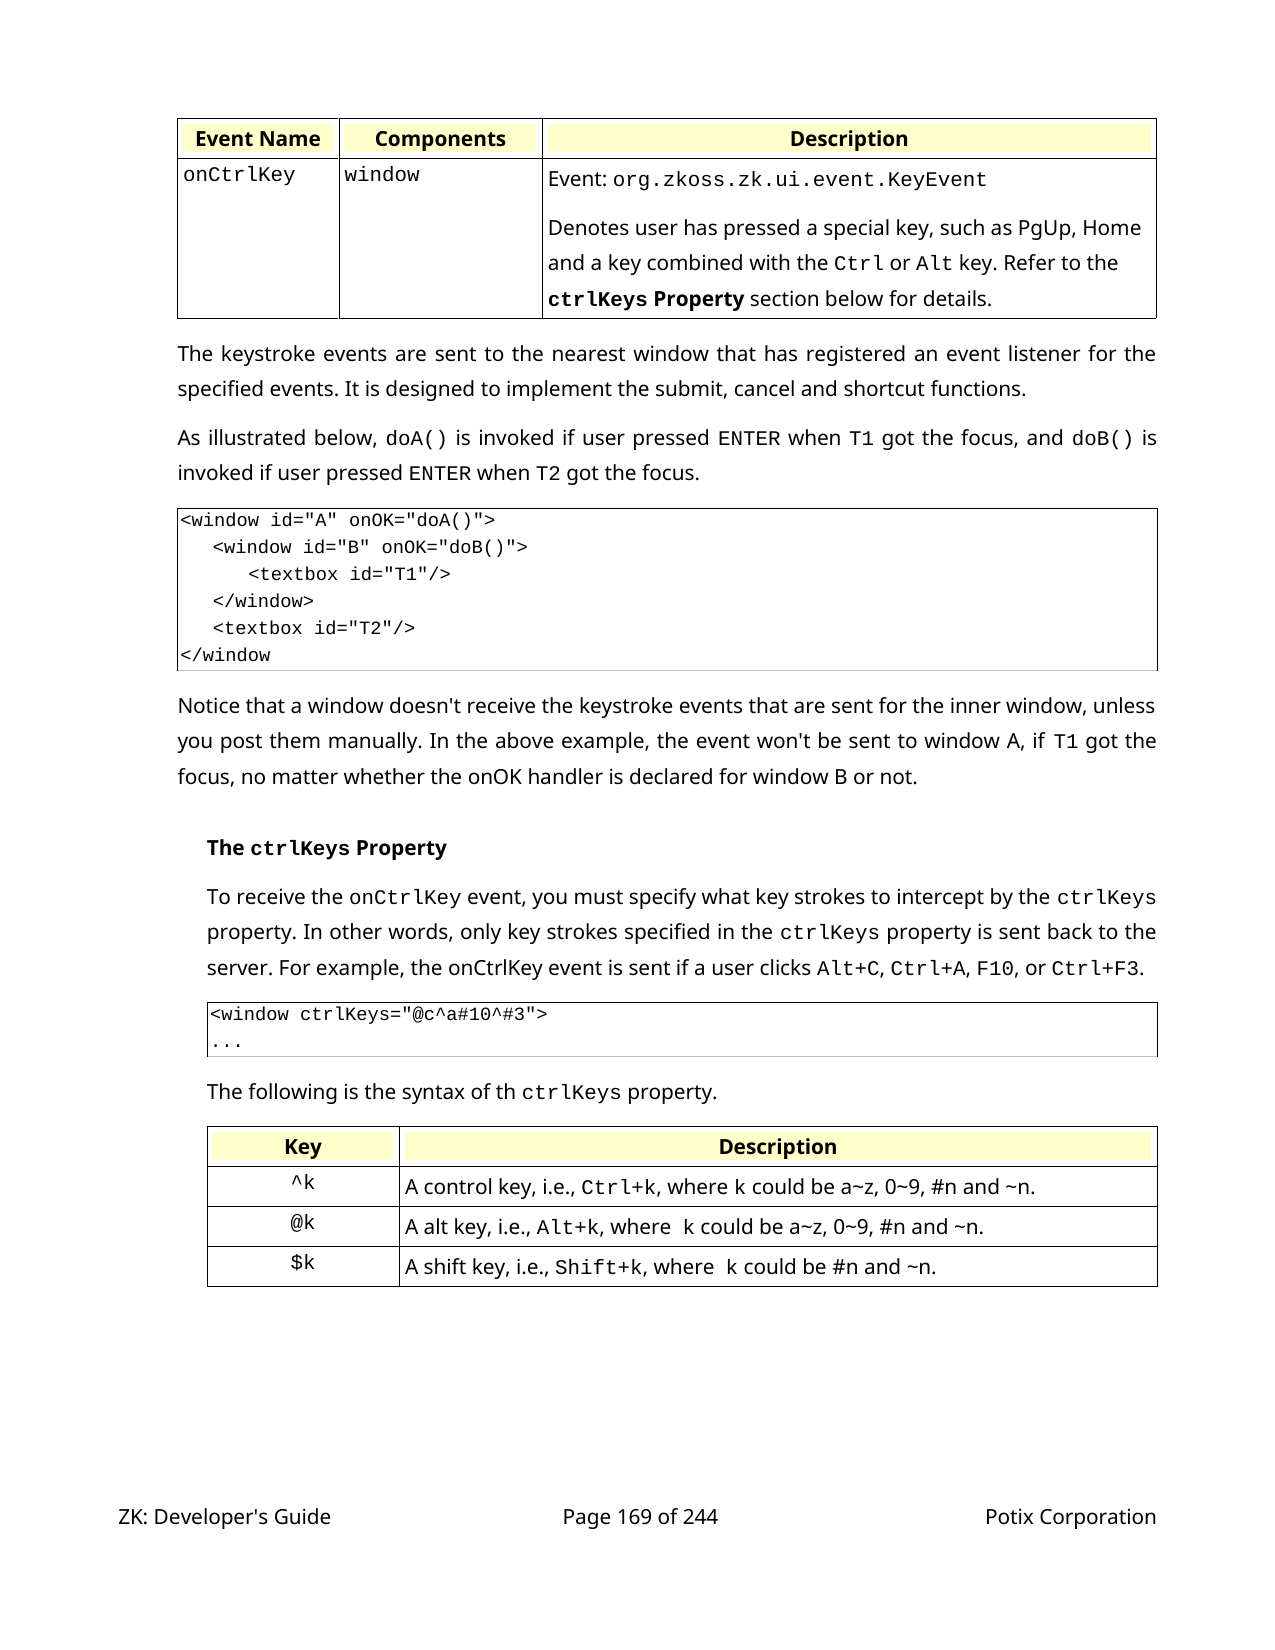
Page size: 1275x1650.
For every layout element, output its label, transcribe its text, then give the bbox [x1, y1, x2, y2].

table_cell ^k [208, 1167, 399, 1206]
text The following is the syntax of th ctrlKeys property. [207, 1077, 1157, 1106]
text <window id="A" onOK="doA()"> [178, 509, 1157, 532]
table_header Components [340, 119, 542, 158]
table_cell onCtrlKey [178, 159, 338, 318]
text </window> [178, 589, 1157, 613]
text ... [208, 1029, 1157, 1056]
subtitle The ctrlKeys Property [207, 833, 1157, 861]
table_header Description [400, 1127, 1157, 1166]
text <window id="B" onOK="doB()"> [178, 534, 1157, 559]
text To receive the onCtrlKey event, you must specify what key strokes to intercept by the ctrlKeys property. In other words, only key strokes specified in the ctrlKeys property is sent back to the server. For example, the onCtrlKey event is sent if a user clicks Alt+C, Ctrl+A, F10, or Ctrl+F3. [207, 882, 1157, 981]
text The keystroke events are sent to the nearest window that has registered an event listener for the specified events. It is designed to implement the submit, cancel and shortcut functions. [177, 339, 1157, 402]
table_header Key [208, 1127, 399, 1166]
table_cell window [340, 159, 542, 318]
table_cell $k [208, 1247, 399, 1286]
table_cell A control key, i.e., Ctrl+k, where k could be a~z, 0~9, #n and ~n. [400, 1167, 1157, 1206]
text <textbox id="T1"/> [178, 562, 1157, 586]
text Notice that a window doesn't receive the keystroke events that are sent for the inner window, unless you post them manually. In the above example, the event won't be sent to window A, if T1 got the focus, no matter whether the onOK handler is declared for window B or not. [177, 691, 1157, 790]
table_cell Event: org.zkoss.zk.ui.event.KeyEvent Denotes user has pressed a special key, such as PgUp, Home and a key combined with the Ctrl or Alt key. Refer to the ctrlKeys Property section below for details. [543, 159, 1156, 318]
table_header Event Name [178, 119, 338, 158]
text </window [178, 643, 1157, 670]
table_cell A alt key, i.e., Alt+k, where k could be a~z, 0~9, #n and ~n. [400, 1207, 1157, 1246]
table_cell A shift key, i.e., Shift+k, where k could be #n and ~n. [400, 1247, 1157, 1286]
text <textbox id="T2"/> [178, 616, 1157, 640]
text <window ctrlKeys="@c^a#10^#3"> [208, 1003, 1157, 1026]
table_header Description [543, 119, 1156, 158]
text As illustrated below, doA() is invoked if user pressed ENTER when T1 got the focus, and doB() is invoked if user pressed ENTER when T2 got the focus. [177, 423, 1157, 487]
table_cell @k [208, 1207, 399, 1246]
